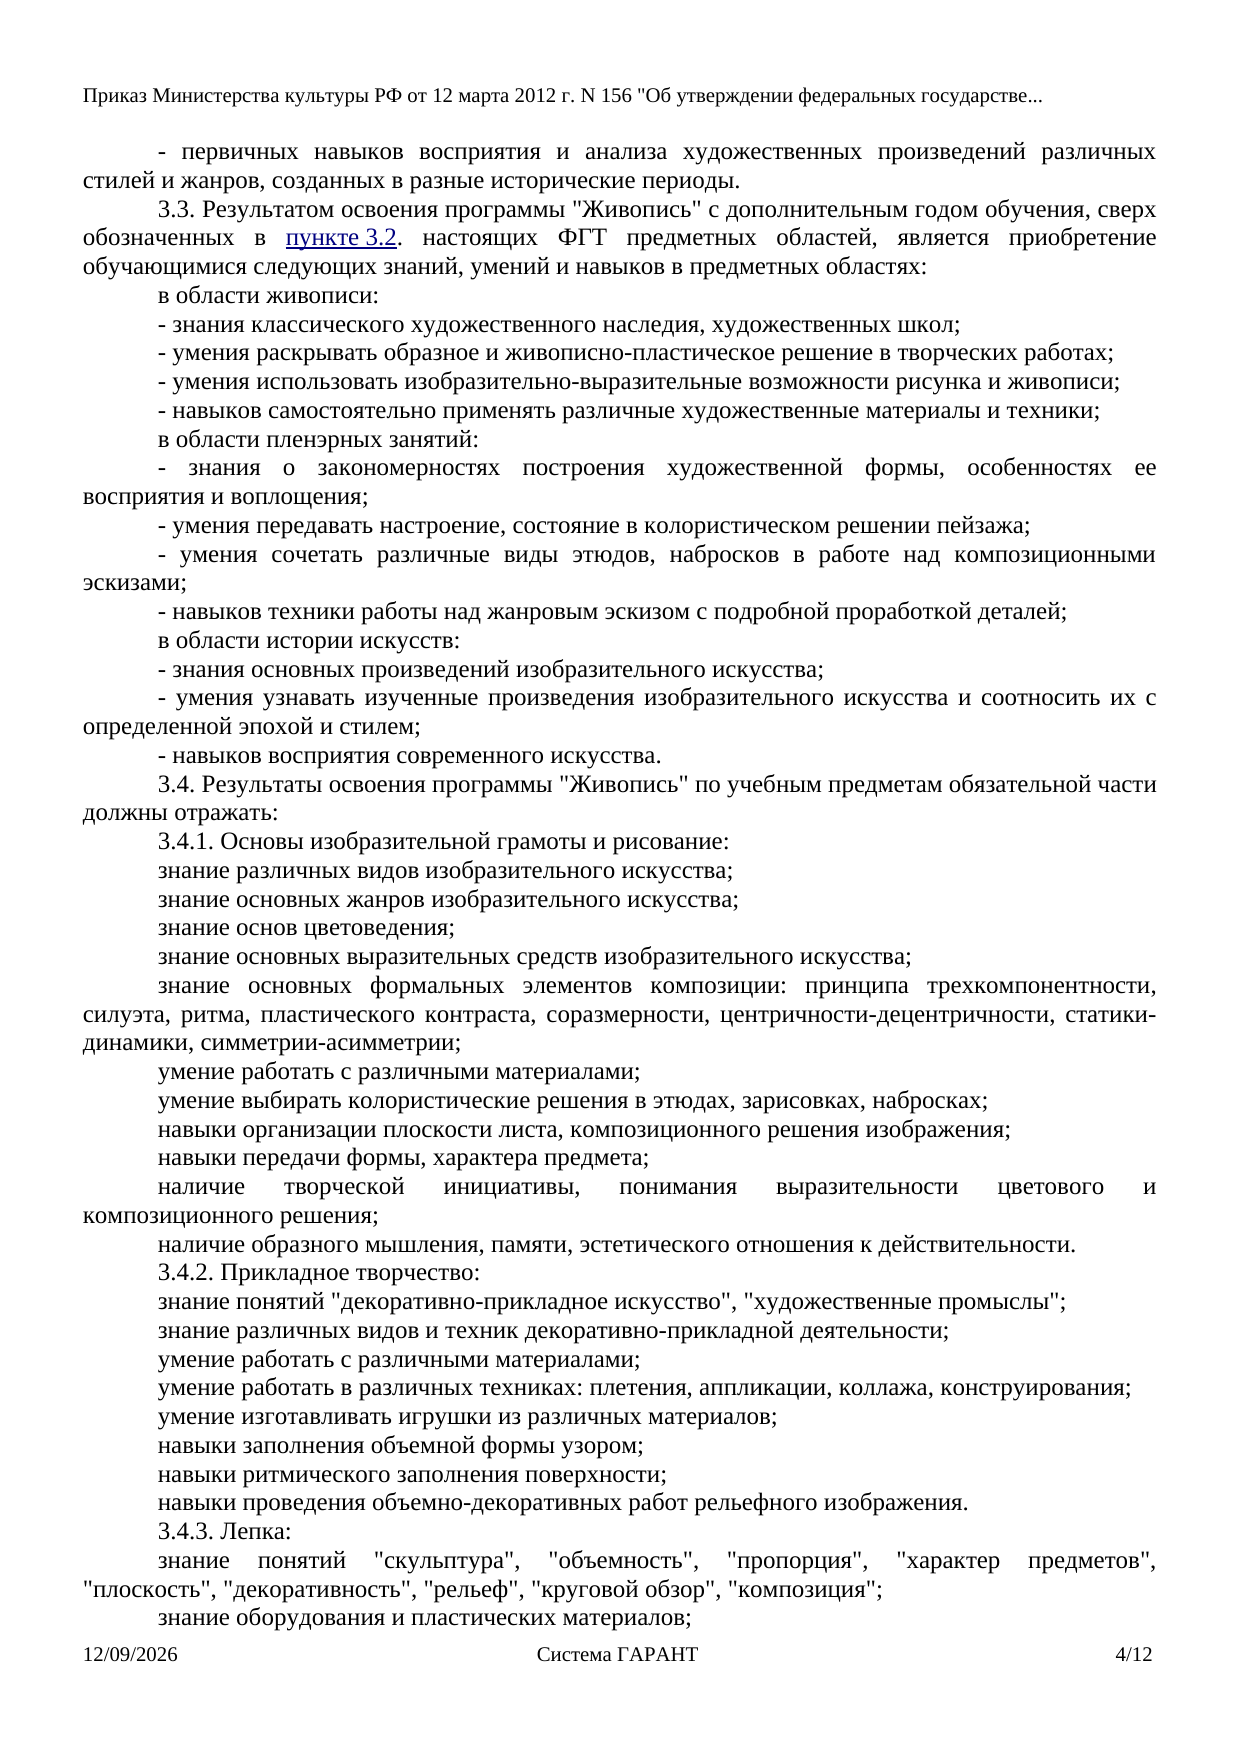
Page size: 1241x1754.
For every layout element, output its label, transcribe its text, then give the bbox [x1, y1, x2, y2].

text - навыков восприятия современного искусства. [83, 740, 1157, 769]
text навыки организации плоскости листа, композиционного решения изображения; [83, 1114, 1157, 1142]
text знание основ цветоведения; [83, 912, 1157, 941]
text знание основных выразительных средств изобразительного искусства; [83, 941, 1157, 970]
text знание оборудования и пластических материалов; [83, 1602, 1157, 1631]
text 3.4.1. Основы изобразительной грамоты и рисование: [83, 826, 1157, 855]
text знание различных видов изобразительного искусства; [83, 855, 1157, 884]
text умение выбирать колористические решения в этюдах, зарисовках, набросках; [83, 1085, 1157, 1114]
text 3.4. Результаты освоения программы "Живопись" по учебным предметам обязательной части должны отражать: [83, 769, 1157, 826]
text навыки передачи формы, характера предмета; [83, 1142, 1157, 1171]
text - первичных навыков восприятия и анализа художественных произведений различных стилей и жанров, созданных в разные исторические периоды. [83, 136, 1157, 194]
text - знания основных произведений изобразительного искусства; [83, 654, 1157, 682]
text - умения узнавать изученные произведения изобразительного искусства и соотносить их с определенной эпохой и стилем; [83, 682, 1157, 740]
text в области живописи: [83, 280, 1157, 309]
text - умения передавать настроение, состояние в колористическом решении пейзажа; [83, 510, 1157, 539]
text умение работать с различными материалами; [83, 1344, 1157, 1372]
text - навыков самостоятельно применять различные художественные материалы и техники; [83, 395, 1157, 424]
text знание основных формальных элементов композиции: принципа трехкомпонентности, силуэта, ритма, пластического контраста, соразмерности, центричности-децентричности, статики-динамики, симметрии-асимметрии; [83, 970, 1157, 1056]
text - знания классического художественного наследия, художественных школ; [83, 309, 1157, 337]
text - умения раскрывать образное и живописно-пластическое решение в творческих работах; [83, 337, 1157, 366]
text - умения использовать изобразительно-выразительные возможности рисунка и живописи; [83, 366, 1157, 395]
text знание понятий "скульптура", "объемность", "пропорция", "характер предметов", "плоскость", "декоративность", "рельеф", "круговой обзор", "композиция"; [83, 1545, 1157, 1602]
text - навыков техники работы над жанровым эскизом с подробной проработкой деталей; [83, 596, 1157, 625]
text знание основных жанров изобразительного искусства; [83, 884, 1157, 912]
text знание различных видов и техник декоративно-прикладной деятельности; [83, 1315, 1157, 1344]
text в области пленэрных занятий: [83, 424, 1157, 452]
text наличие творческой инициативы, понимания выразительности цветового и композиционного решения; [83, 1171, 1157, 1229]
text - умения сочетать различные виды этюдов, набросков в работе над композиционными эскизами; [83, 539, 1157, 596]
text в области истории искусств: [83, 625, 1157, 654]
text 3.3. Результатом освоения программы "Живопись" с дополнительным годом обучения, сверх обозначенных в пункте 3.2. настоящих ФГТ предметных областей, является приобретение обучающимися следующих знаний, умений и навыков в предметных областях: [83, 194, 1157, 280]
text 3.4.2. Прикладное творчество: [83, 1257, 1157, 1286]
text 3.4.3. Лепка: [83, 1516, 1157, 1545]
text умение изготавливать игрушки из различных материалов; [83, 1401, 1157, 1430]
text умение работать с различными материалами; [83, 1056, 1157, 1085]
text навыки проведения объемно-декоративных работ рельефного изображения. [83, 1487, 1157, 1516]
text навыки заполнения объемной формы узором; [83, 1430, 1157, 1459]
text - знания о закономерностях построения художественной формы, особенностях ее восприятия и воплощения; [83, 452, 1157, 510]
text наличие образного мышления, памяти, эстетического отношения к действительности. [83, 1229, 1157, 1257]
text навыки ритмического заполнения поверхности; [83, 1459, 1157, 1487]
text умение работать в различных техниках: плетения, аппликации, коллажа, конструирования; [83, 1372, 1157, 1401]
text знание понятий "декоративно-прикладное искусство", "художественные промыслы"; [83, 1286, 1157, 1315]
